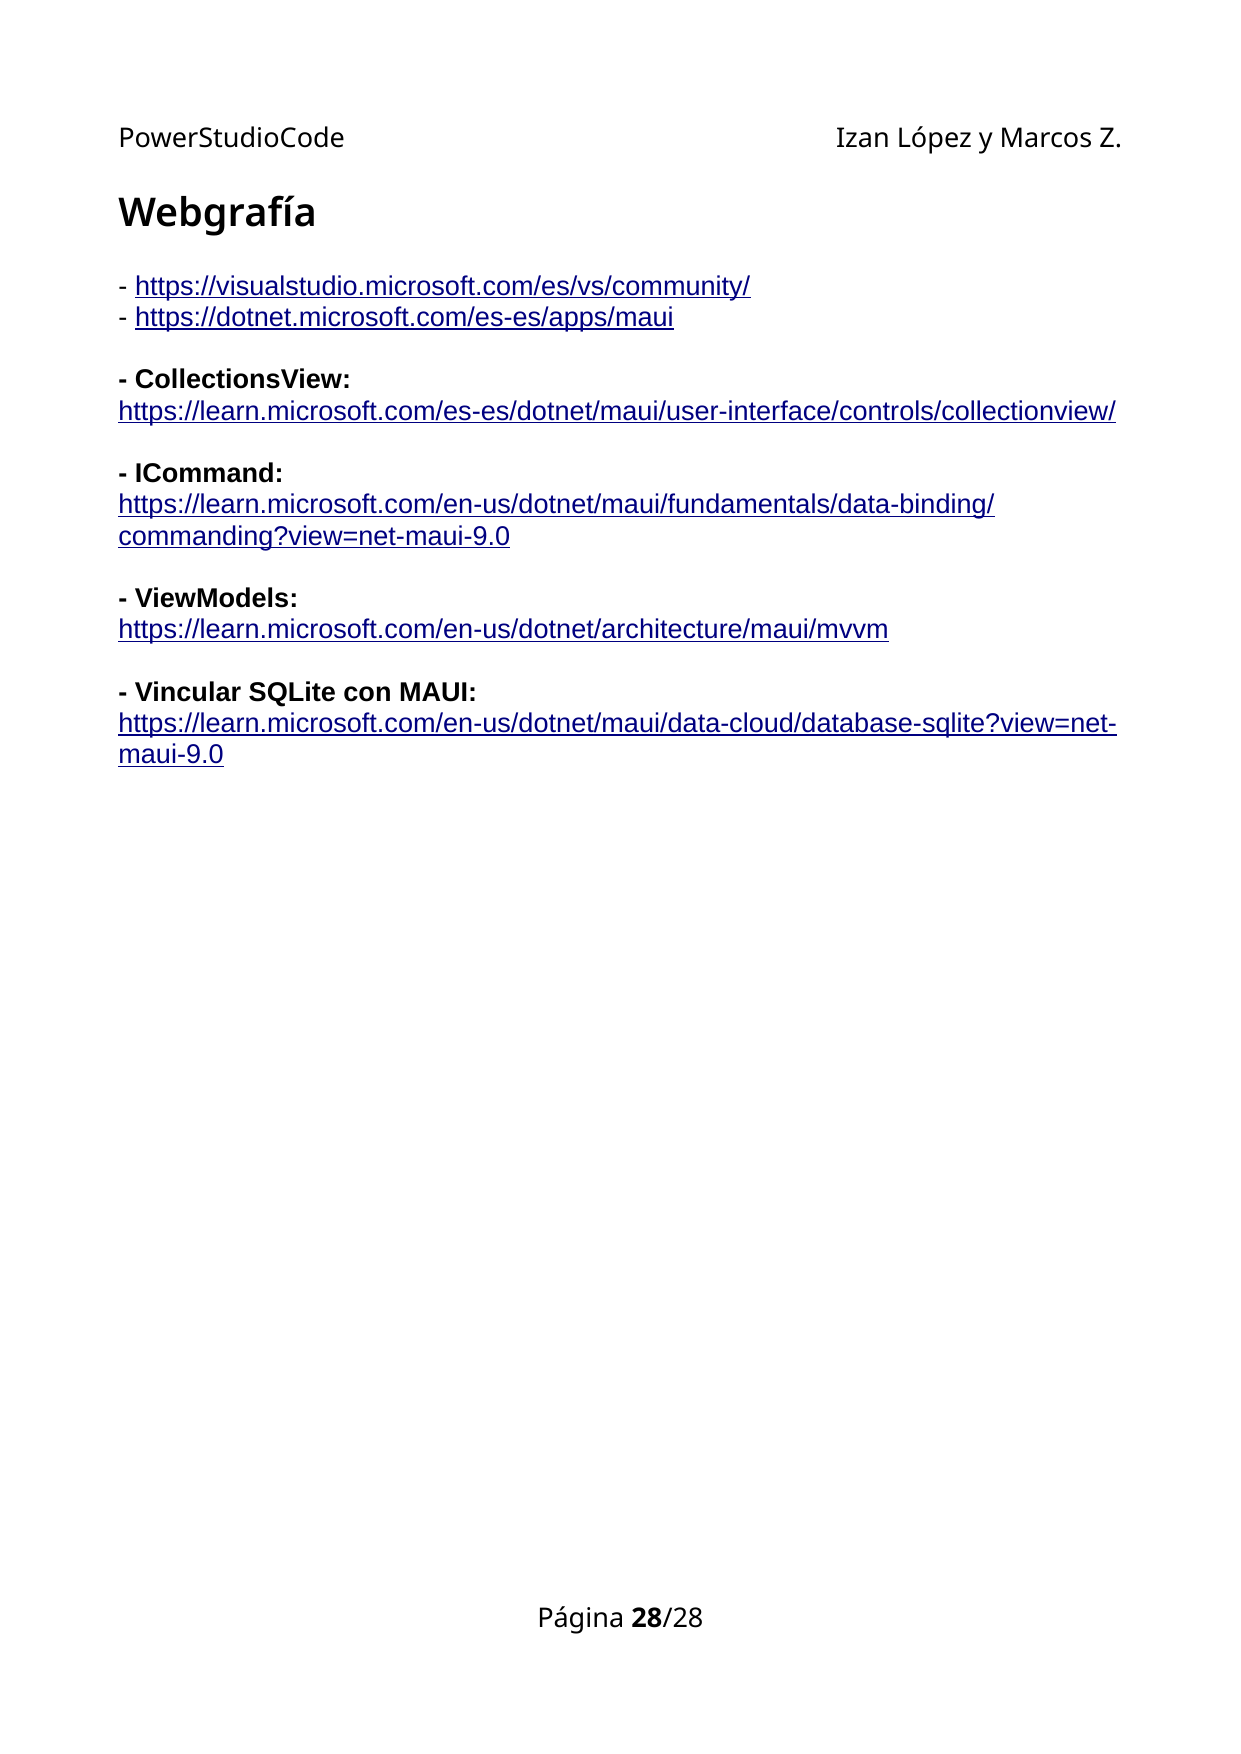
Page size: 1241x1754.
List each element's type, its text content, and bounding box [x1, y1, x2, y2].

text https://learn.microsoft.com/en-us/dotnet/maui/data-cloud/database-sqlite?view=net-maui-9.0 [118, 707, 1122, 770]
subtitle Webgrafía [118, 184, 1122, 238]
text - https://dotnet.microsoft.com/es-es/apps/maui [118, 301, 1122, 332]
text - ICommand: [118, 457, 1122, 488]
text - https://visualstudio.microsoft.com/es/vs/community/ [118, 270, 1122, 301]
text https://learn.microsoft.com/en-us/dotnet/architecture/maui/mvvm [118, 613, 1122, 645]
text - CollectionsView: https://learn.microsoft.com/es-es/dotnet/maui/user-interface/controls/collectionview/ [118, 363, 1122, 426]
text - Vincular SQLite con MAUI: [118, 676, 1122, 707]
text https://learn.microsoft.com/en-us/dotnet/maui/fundamentals/data-binding/commanding?view=net-maui-9.0 [118, 488, 1122, 551]
text - ViewModels: [118, 582, 1122, 613]
